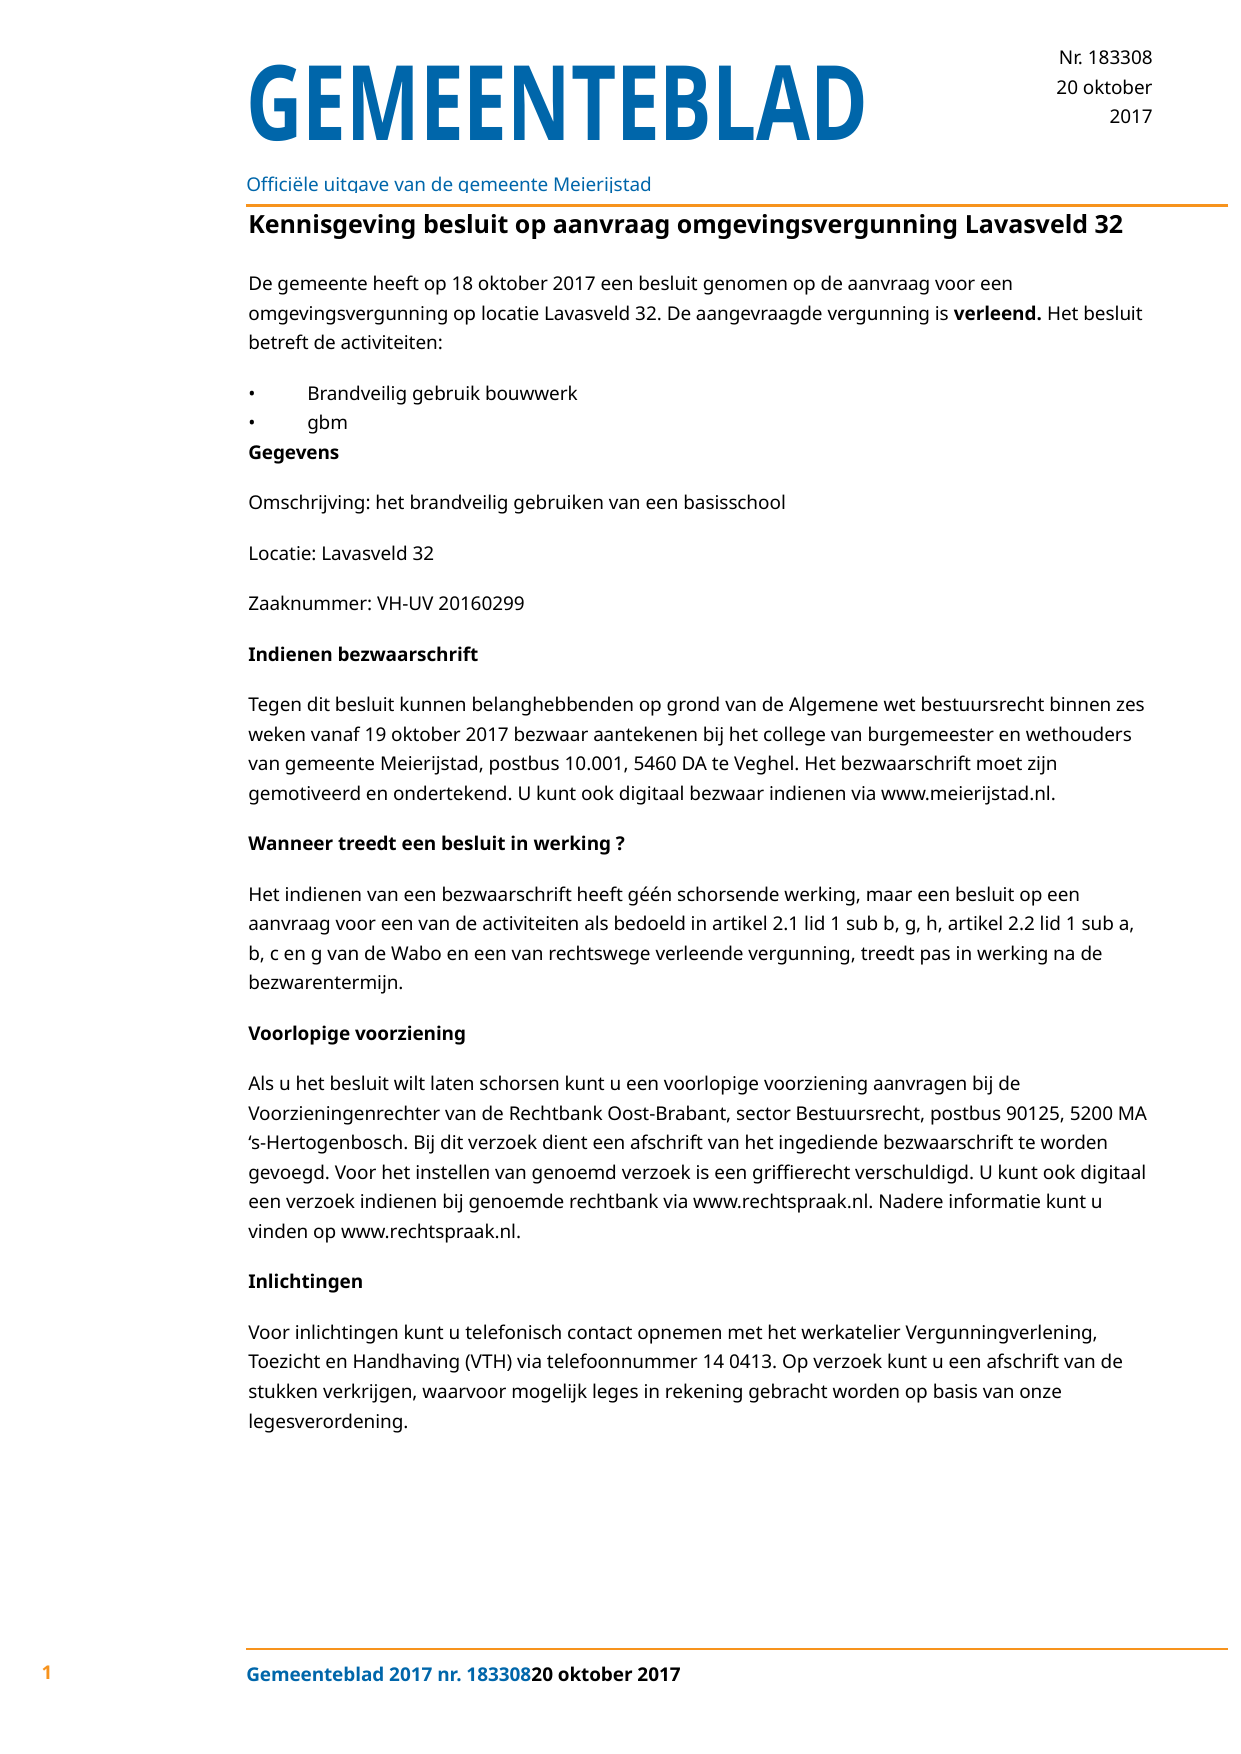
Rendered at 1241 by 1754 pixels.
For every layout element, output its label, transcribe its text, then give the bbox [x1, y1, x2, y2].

text Zaaknummer: VH-UV 20160299 [248, 590, 1152, 616]
text Kennisgeving besluit op aanvraag omgevingsvergunning Lavasveld 32 [248, 207, 1152, 241]
text Inlichtingen [248, 1269, 1152, 1294]
list gbm [248, 409, 1152, 435]
text Als u het besluit wilt laten schorsen kunt u een voorlopige voorziening aanvragen bij de Voorzieningenrechter van de Rechtbank Oost-Brabant, sector Bestuursrecht, postbus 90125, 5200 MA ‘s-Hertogenbosch. Bij dit verzoek dient een afschrift van het ingediende bezwaarschrift te worden gevoegd. Voor het instellen van genoemd verzoek is een griffierecht verschuldigd. U kunt ook digitaal een verzoek indienen bij genoemde rechtbank via www.rechtspraak.nl. Nadere informatie kunt u vinden op www.rechtspraak.nl. [248, 1070, 1152, 1244]
text Omschrijving: het brandveilig gebruiken van een basisschool [248, 489, 1152, 515]
text Het indienen van een bezwaarschrift heeft géén schorsende werking, maar een besluit op een aanvraag voor een van de activiteiten als bedoeld in artikel 2.1 lid 1 sub b, g, h, artikel 2.2 lid 1 sub a, b, c en g van de Wabo en een van rechtswege verleende vergunning, treedt pas in werking na de bezwarentermijn. [248, 881, 1152, 995]
text Wanneer treedt een besluit in werking ? [248, 830, 1152, 856]
text Indienen bezwaarschrift [248, 641, 1152, 666]
picture [41, 47, 231, 172]
list Brandveilig gebruik bouwwerk [248, 380, 1152, 406]
text Gegevens [248, 439, 1152, 465]
text Voor inlichtingen kunt u telefonisch contact opnemen met het werkatelier Vergunningverlening, Toezicht en Handhaving (VTH) via telefoonnummer 14 0413. Op verzoek kunt u een afschrift van de stukken verkrijgen, waarvoor mogelijk leges in rekening gebracht worden op basis van onze legesverordening. [248, 1319, 1152, 1433]
text De gemeente heeft op 18 oktober 2017 een besluit genomen op de aanvraag voor een omgevingsvergunning op locatie Lavasveld 32. De aangevraagde vergunning is verleend. Het besluit betreft de activiteiten: [248, 270, 1152, 355]
text Locatie: Lavasveld 32 [248, 540, 1152, 566]
text Voorlopige voorziening [248, 1020, 1152, 1046]
text Tegen dit besluit kunnen belanghebbenden op grond van de Algemene wet bestuursrecht binnen zes weken vanaf 19 oktober 2017 bezwaar aantekenen bij het college van burgemeester en wethouders van gemeente Meierijstad, postbus 10.001, 5460 DA te Veghel. Het bezwaarschrift moet zijn gemotiveerd en ondertekend. U kunt ook digitaal bezwaar indienen via www.meierijstad.nl. [248, 691, 1152, 806]
